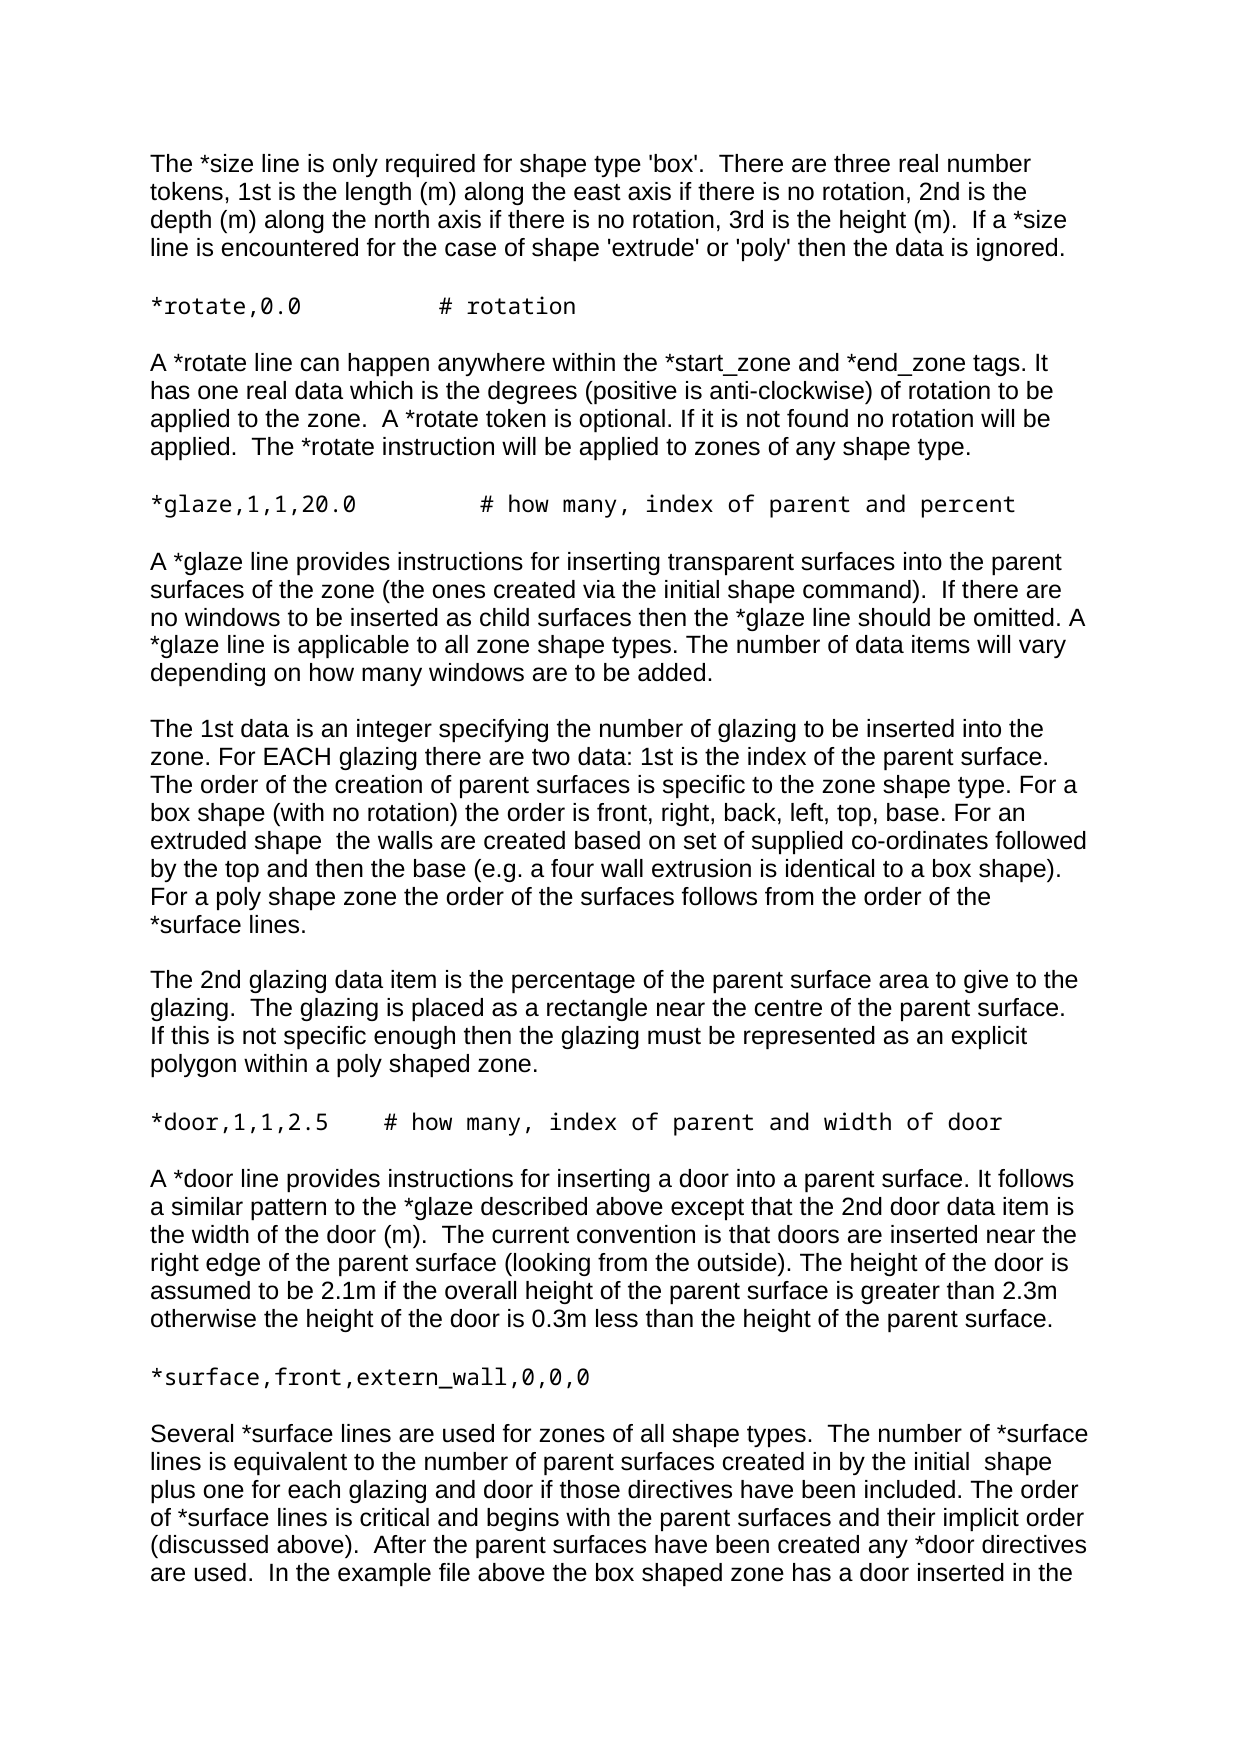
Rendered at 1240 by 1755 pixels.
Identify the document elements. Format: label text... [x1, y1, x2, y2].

text A *glaze line provides instructions for inserting transparent surfaces into the parent surfaces of the zone (the ones created via the initial shape command). If there are no windows to be inserted as child surfaces then the *glaze line should be omitted. A *glaze line is applicable to all zone shape types. The number of data items will vary depending on how many windows are to be added. [150, 547, 1089, 687]
text *door,1,1,2.5 # how many, index of parent and width of door [150, 1106, 1089, 1137]
text *surface,front,extern_wall,0,0,0 [150, 1360, 1089, 1392]
text A *door line provides instructions for inserting a door into a parent surface. It follows a similar pattern to the *glaze described above except that the 2nd door data item is the width of the door (m). The current convention is that doors are inserted near the right edge of the parent surface (looking from the outside). The height of the door is assumed to be 2.1m if the overall height of the parent surface is greater than 2.3m otherwise the height of the door is 0.3m less than the height of the parent surface. [150, 1165, 1089, 1332]
text *rotate,0.0 # rotation [150, 289, 1089, 321]
text The *size line is only required for shape type 'box'. There are three real number tokens, 1st is the length (m) along the east axis if there is no rotation, 2nd is the depth (m) along the north axis if there is no rotation, 3rd is the height (m). If a *size line is encountered for the case of shape 'extrude' or 'poly' then the data is ignored. [150, 150, 1089, 262]
text Several *surface lines are used for zones of all shape types. The number of *surface lines is equivalent to the number of parent surfaces created in by the initial shape plus one for each glazing and door if those directives have been included. The order of *surface lines is critical and begins with the parent surfaces and their implicit order (discussed above). After the parent surfaces have been created any *door directives are used. In the example file above the box shaped zone has a door inserted in the [150, 1419, 1089, 1587]
text *glaze,1,1,20.0 # how many, index of parent and percent [150, 488, 1089, 519]
text The 1st data is an integer specifying the number of glazing to be inserted into the zone. For EACH glazing there are two data: 1st is the index of the parent surface. The order of the creation of parent surfaces is specific to the zone shape type. For a box shape (with no rotation) the order is front, right, back, left, top, base. For an extruded shape the walls are created based on set of supplied co-ordinates followed by the top and then the base (e.g. a four wall extrusion is identical to a box shape). For a poly shape zone the order of the surfaces follows from the order of the *surface lines. [150, 715, 1089, 938]
text A *rotate line can happen anywhere within the *start_zone and *end_zone tags. It has one real data which is the degrees (positive is anti-clockwise) of rotation to be applied to the zone. A *rotate token is optional. If it is not found no rotation will be applied. The *rotate instruction will be applied to zones of any shape type. [150, 349, 1089, 460]
text The 2nd glazing data item is the percentage of the parent surface area to give to the glazing. The glazing is placed as a rectangle near the centre of the parent surface. If this is not specific enough then the glazing must be represented as an explicit polygon within a poly shaped zone. [150, 966, 1089, 1078]
